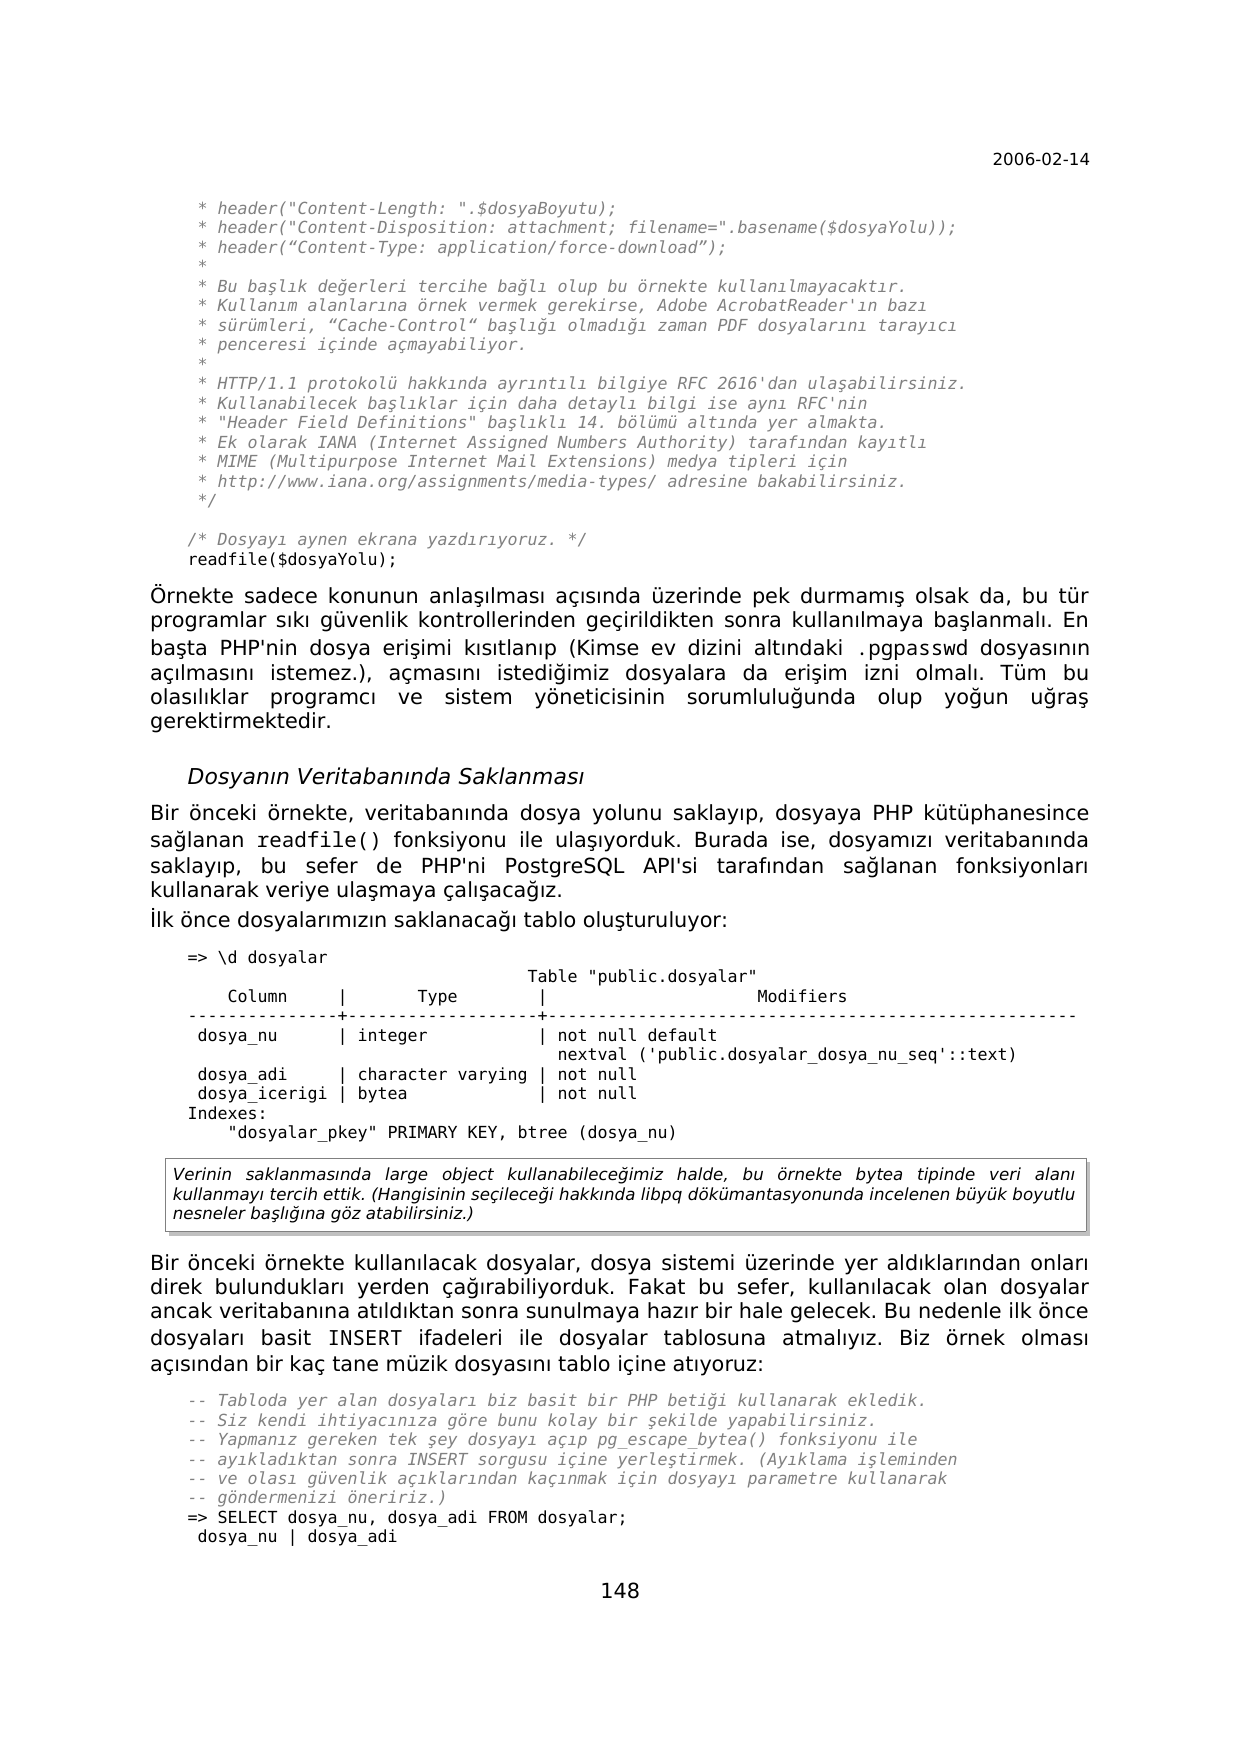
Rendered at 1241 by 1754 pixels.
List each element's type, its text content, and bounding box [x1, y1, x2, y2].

text İlk önce dosyalarımızın saklanacağı tablo oluşturuluyor: [150, 908, 1090, 933]
text * header("Content-Length: ".$dosyaBoyutu); * header("Content-Disposition: attachment; filename=".basename($dosyaYolu)); * header(“Content-Type: application/force-download”); * * Bu başlık değerleri tercihe bağlı olup bu örnekte kullanılmayacaktır. * Kullanım alanlarına örnek vermek gerekirse, Adobe AcrobatReader'ın bazı * sürümleri, “Cache-Control“ başlığı olmadığı zaman PDF dosyalarını tarayıcı * penceresi içinde açmayabiliyor. * * HTTP/1.1 protokolü hakkında ayrıntılı bilgiye RFC 2616'dan ulaşabilirsiniz. * Kullanabilecek başlıklar için daha detaylı bilgi ise aynı RFC'nin * "Header Field Definitions" başlıklı 14. bölümü altında yer almakta. * Ek olarak IANA (Internet Assigned Numbers Authority) tarafından kayıtlı * MIME (Multipurpose Internet Mail Extensions) medya tipleri için * http://www.iana.org/assignments/media-types/ adresine bakabilirsiniz. */ /* Dosyayı aynen ekrana yazdırıyoruz. */ readfile($dosyaYolu); [187, 199, 1090, 569]
subtitle Dosyanın Veritabanında Saklanması [187, 764, 1090, 789]
text Bir önceki örnekte kullanılacak dosyalar, dosya sistemi üzerinde yer aldıklarından onları direk bulundukları yerden çağırabiliyorduk. Fakat bu sefer, kullanılacak olan dosyalar ancak veritabanına atıldıktan sonra sunulmaya hazır bir hale gelecek. Bu nedenle ilk önce dosyaları basit INSERT ifadeleri ile dosyalar tablosuna atmalıyız. Biz örnek olması açısından bir kaç tane müzik dosyasını tablo içine atıyoruz: [150, 1251, 1090, 1376]
text => \d dosyalar Table "public.dosyalar" Column | Type | Modifiers ---------------+-------------------+----------------------------------------------------- dosya_nu | integer | not null default nextval ('public.dosyalar_dosya_nu_seq'::text) dosya_adi | character varying | not null dosya_icerigi | bytea | not null Indexes: "dosyalar_pkey" PRIMARY KEY, btree (dosya_nu) [187, 948, 1090, 1142]
text Verinin saklanmasında large object kullanabileceğimiz halde, bu örnekte bytea tipinde veri alanı kullanmayı tercih ettik. (Hangisinin seçileceği hakkında libpq dökümantasyonunda incelenen büyük boyutlu nesneler başlığına göz atabilirsiniz.) [166, 1159, 1086, 1231]
text Örnekte sadece konunun anlaşılması açısında üzerinde pek durmamış olsak da, bu tür programlar sıkı güvenlik kontrollerinden geçirildikten sonra kullanılmaya başlanmalı. En başta PHP'nin dosya erişimi kısıtlanıp (Kimse ev dizini altındaki .pgpasswd dosyasının açılmasını istemez.), açmasını istediğimiz dosyalara da erişim izni olmalı. Tüm bu olasılıklar programcı ve sistem yöneticisinin sorumluluğunda olup yoğun uğraş gerektirmektedir. [150, 584, 1090, 734]
text Bir önceki örnekte, veritabanında dosya yolunu saklayıp, dosyaya PHP kütüphanesince sağlanan readfile() fonksiyonu ile ulaşıyorduk. Burada ise, dosyamızı veritabanında saklayıp, bu sefer de PHP'ni PostgreSQL API'si tarafından sağlanan fonksiyonları kullanarak veriye ulaşmaya çalışacağız. [150, 801, 1090, 902]
text -- Tabloda yer alan dosyaları biz basit bir PHP betiği kullanarak ekledik. -- Siz kendi ihtiyacınıza göre bunu kolay bir şekilde yapabilirsiniz. -- Yapmanız gereken tek şey dosyayı açıp pg_escape_bytea() fonksiyonu ile -- ayıkladıktan sonra INSERT sorgusu içine yerleştirmek. (Ayıklama işleminden -- ve olası güvenlik açıklarından kaçınmak için dosyayı parametre kullanarak -- göndermenizi öneririz.) => SELECT dosya_nu, dosya_adi FROM dosyalar; dosya_nu | dosya_adi [187, 1391, 1090, 1547]
